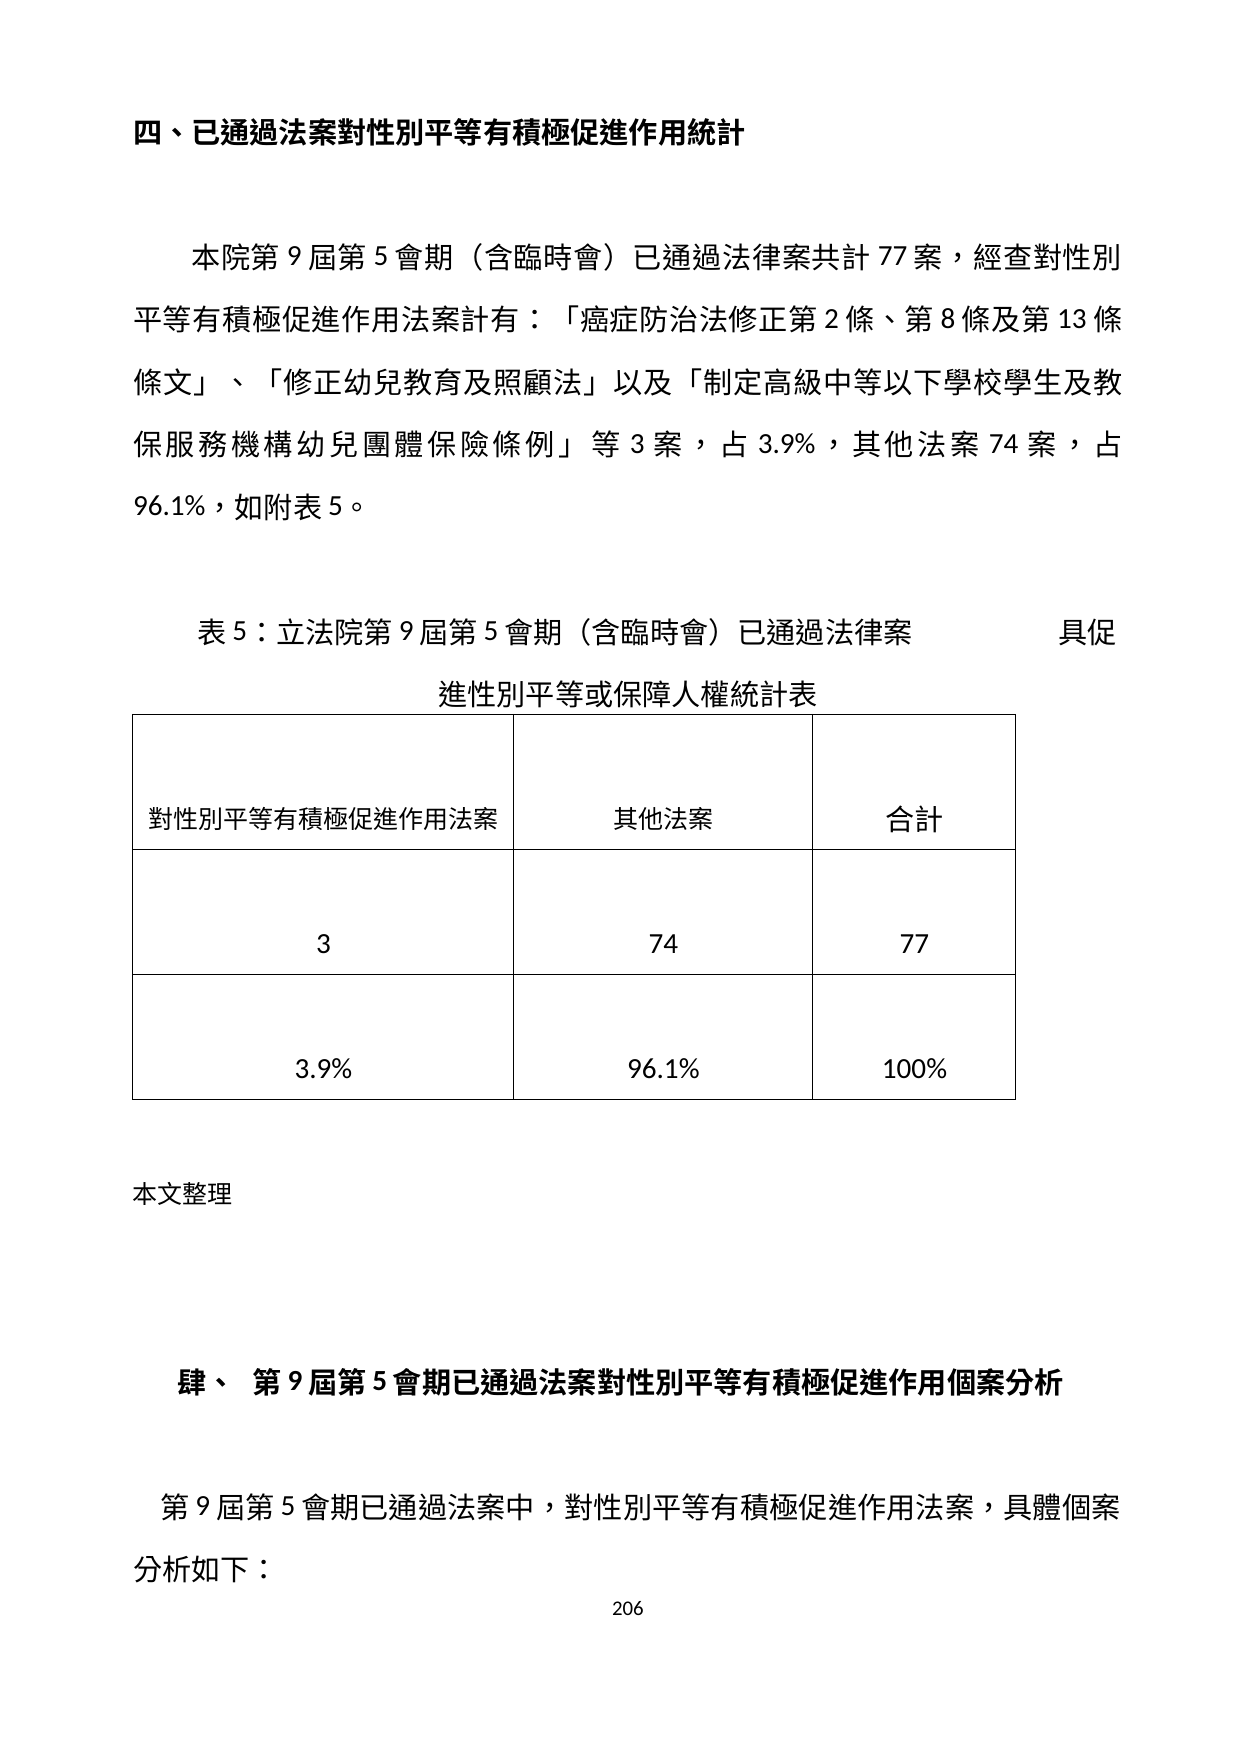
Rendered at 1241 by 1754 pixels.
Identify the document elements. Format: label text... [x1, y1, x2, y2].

table_cell 3.9% [133, 975, 513, 1099]
text 第9屆第5會期已通過法案中，對性別平等有積極促進作用法案，具體個案分析如下： [133, 1464, 1122, 1589]
text 本文整理 [133, 1151, 1122, 1214]
list 第9屆第5會期已通過法案對性別平等有積極促進作用個案分析 [177, 1339, 1122, 1401]
table_header 其他法案 [514, 715, 812, 849]
table_cell 100% [813, 975, 1015, 1099]
text 表5：立法院第9屆第5會期（含臨時會）已通過法律案 具促進性別平等或保障人權統計表 [133, 589, 1122, 714]
text 四、已通過法案對性別平等有積極促進作用統計 [133, 89, 1122, 151]
table_cell 74 [514, 850, 812, 974]
table_cell 96.1% [514, 975, 812, 1099]
text 本院第9屆第5會期（含臨時會）已通過法律案共計77案，經查對性別平等有積極促進作用法案計有：「癌症防治法修正第2條、第8條及第13條條文」、「修正幼兒教育及照顧法」以及「制定高級中等以下學校學生及教保服務機構幼兒團體保險條例」等3案，占3.9%，其他法案74案，占96.1%，如附表5。 [133, 214, 1122, 526]
table_header 對性別平等有積極促進作用法案 [133, 715, 513, 849]
table_cell 3 [133, 850, 513, 974]
table_cell 77 [813, 850, 1015, 974]
table_header 合計 [813, 715, 1015, 849]
